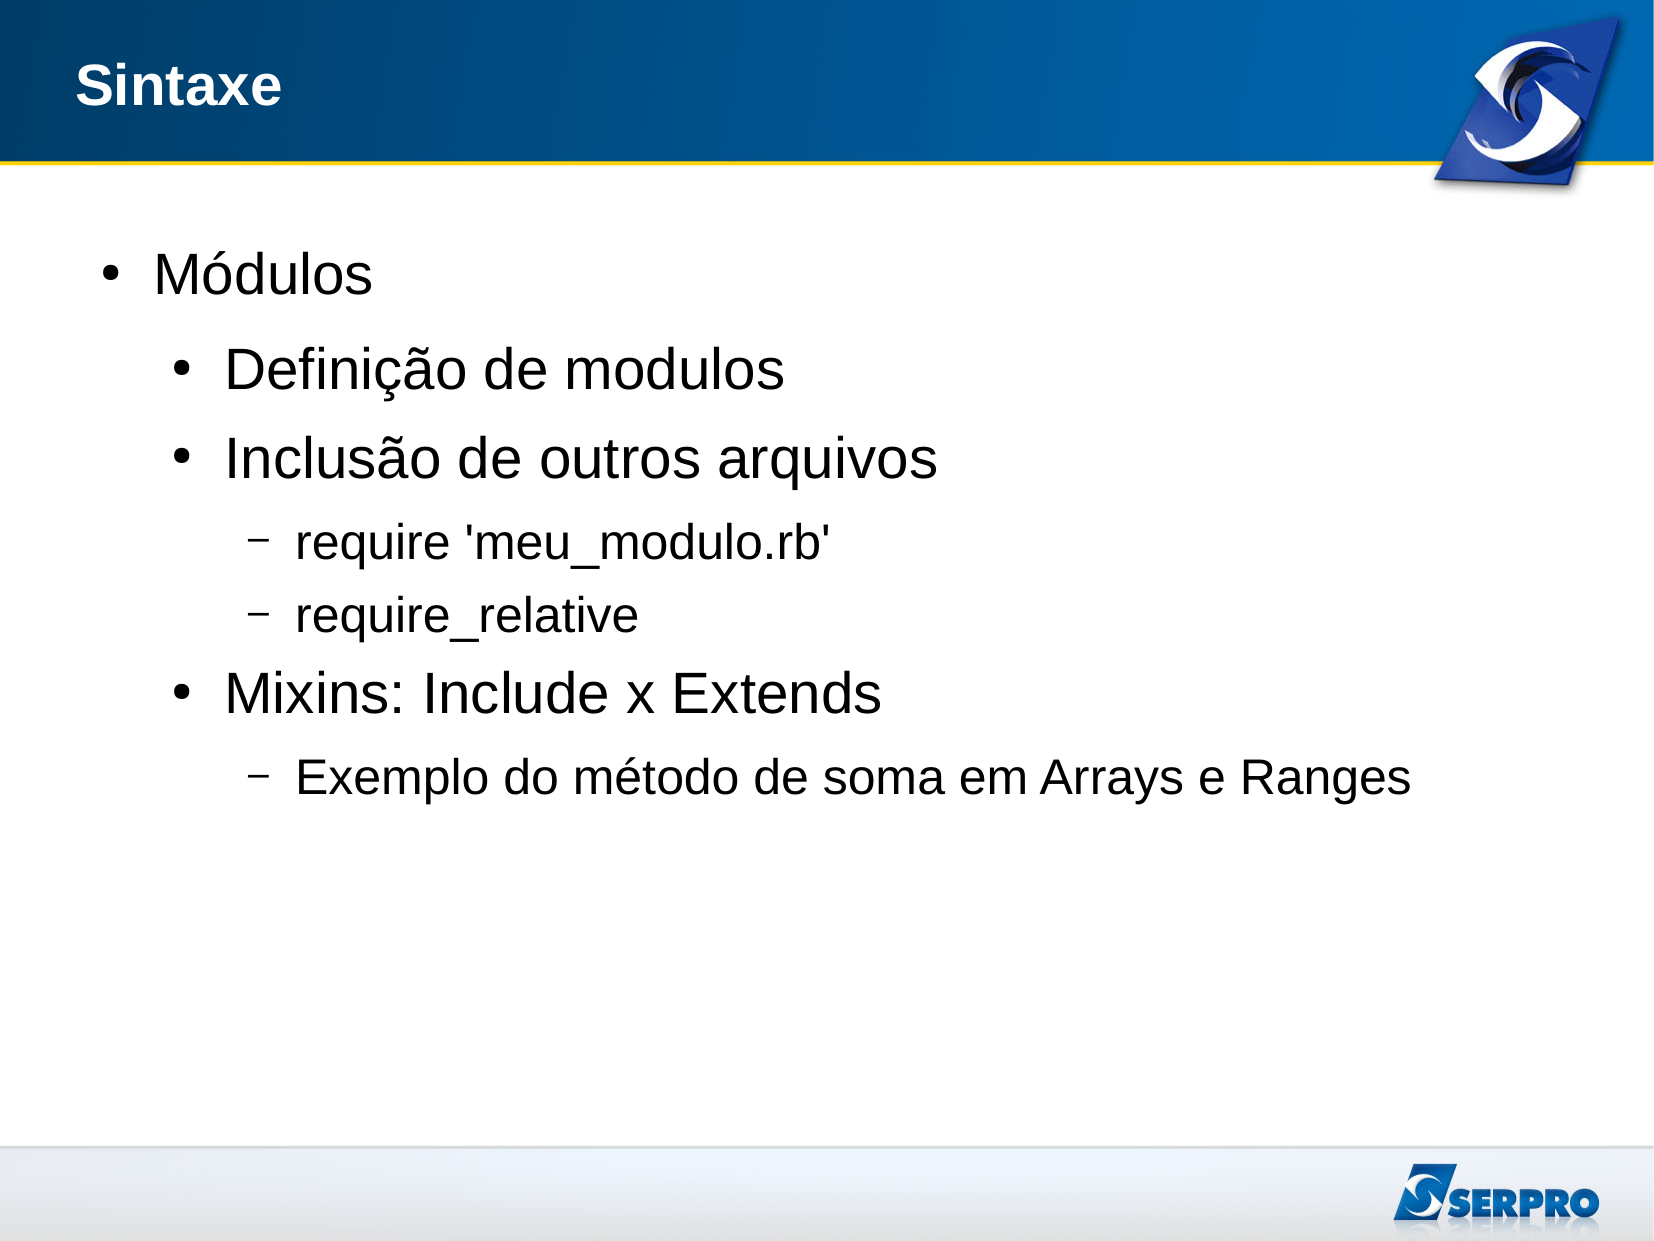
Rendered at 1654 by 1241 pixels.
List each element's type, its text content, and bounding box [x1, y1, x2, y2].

picture [0, 0, 1654, 1241]
title Sintaxe [75, 41, 1434, 130]
list Módulos Definição de modulos Inclusão de outros arquivos require 'meu_modulo.rb' require_relative Mixins: Include x Extends Exemplo do método de soma em Arrays e Ranges [82, 242, 1571, 962]
